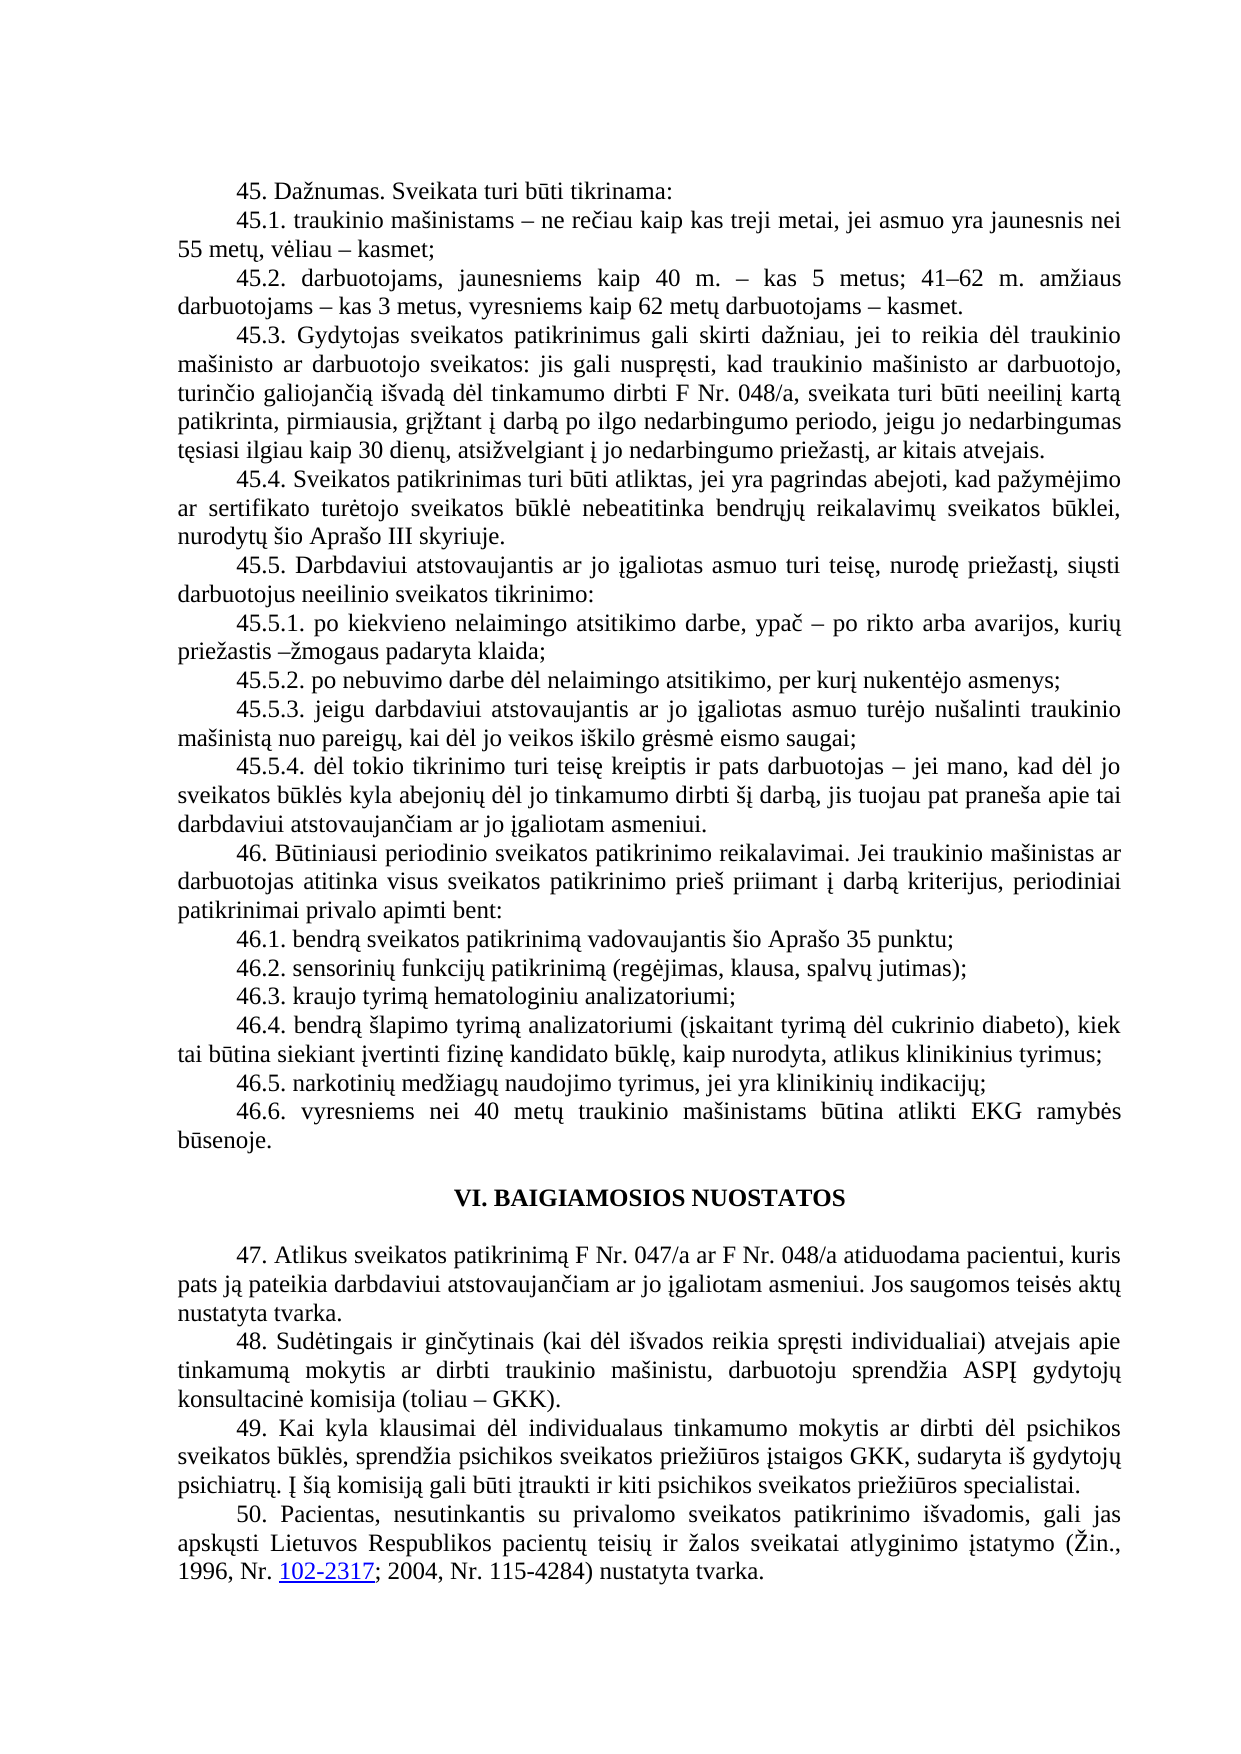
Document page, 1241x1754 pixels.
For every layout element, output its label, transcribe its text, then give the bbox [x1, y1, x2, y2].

text 46. Būtiniausi periodinio sveikatos patikrinimo reikalavimai. Jei traukinio mašinistas ar darbuotojas atitinka visus sveikatos patikrinimo prieš priimant į darbą kriterijus, periodiniai patikrinimai privalo apimti bent: [177, 838, 1122, 924]
text 45.5. Darbdaviui atstovaujantis ar jo įgaliotas asmuo turi teisę, nurodę priežastį, siųsti darbuotojus neeilinio sveikatos tikrinimo: [177, 550, 1122, 608]
text 49. Kai kyla klausimai dėl individualaus tinkamumo mokytis ar dirbti dėl psichikos sveikatos būklės, sprendžia psichikos sveikatos priežiūros įstaigos GKK, sudaryta iš gydytojų psichiatrų. Į šią komisiją gali būti įtraukti ir kiti psichikos sveikatos priežiūros specialistai. [177, 1413, 1122, 1499]
text 48. Sudėtingais ir ginčytinais (kai dėl išvados reikia spręsti individualiai) atvejais apie tinkamumą mokytis ar dirbti traukinio mašinistu, darbuotoju sprendžia ASPĮ gydytojų konsultacinė komisija (toliau – GKK). [177, 1326, 1122, 1413]
text 45.3. Gydytojas sveikatos patikrinimus gali skirti dažniau, jei to reikia dėl traukinio mašinisto ar darbuotojo sveikatos: jis gali nuspręsti, kad traukinio mašinisto ar darbuotojo, turinčio galiojančią išvadą dėl tinkamumo dirbti F Nr. 048/a, sveikata turi būti neeilinį kartą patikrinta, pirmiausia, grįžtant į darbą po ilgo nedarbingumo periodo, jeigu jo nedarbingumas tęsiasi ilgiau kaip 30 dienų, atsižvelgiant į jo nedarbingumo priežastį, ar kitais atvejais. [177, 320, 1122, 464]
text 45.4. Sveikatos patikrinimas turi būti atliktas, jei yra pagrindas abejoti, kad pažymėjimo ar sertifikato turėtojo sveikatos būklė nebeatitinka bendrųjų reikalavimų sveikatos būklei, nurodytų šio Aprašo III skyriuje. [177, 464, 1122, 550]
text 45.2. darbuotojams, jaunesniems kaip 40 m. – kas 5 metus; 41–62 m. amžiaus darbuotojams – kas 3 metus, vyresniems kaip 62 metų darbuotojams – kasmet. [177, 263, 1122, 320]
text 46.6. vyresniems nei 40 metų traukinio mašinistams būtina atlikti EKG ramybės būsenoje. [177, 1096, 1122, 1154]
text 50. Pacientas, nesutinkantis su privalomo sveikatos patikrinimo išvadomis, gali jas apskųsti Lietuvos Respublikos pacientų teisių ir žalos sveikatai atlyginimo įstatymo (Žin., 1996, Nr. 102-2317; 2004, Nr. 115-4284) nustatyta tvarka. [177, 1499, 1122, 1585]
text VI. BAIGIAMOSIOS NUOSTATOS [177, 1183, 1122, 1211]
text 46.4. bendrą šlapimo tyrimą analizatoriumi (įskaitant tyrimą dėl cukrinio diabeto), kiek tai būtina siekiant įvertinti fizinę kandidato būklę, kaip nurodyta, atlikus klinikinius tyrimus; [177, 1010, 1122, 1068]
text 45.1. traukinio mašinistams – ne rečiau kaip kas treji metai, jei asmuo yra jaunesnis nei 55 metų, vėliau – kasmet; [177, 205, 1122, 263]
text 45. Dažnumas. Sveikata turi būti tikrinama: [177, 176, 1122, 205]
text 45.5.1. po kiekvieno nelaimingo atsitikimo darbe, ypač – po rikto arba avarijos, kurių priežastis –žmogaus padaryta klaida; [177, 608, 1122, 665]
text 46.5. narkotinių medžiagų naudojimo tyrimus, jei yra klinikinių indikacijų; [177, 1068, 1122, 1096]
text 46.2. sensorinių funkcijų patikrinimą (regėjimas, klausa, spalvų jutimas); [177, 953, 1122, 981]
text 46.1. bendrą sveikatos patikrinimą vadovaujantis šio Aprašo 35 punktu; [177, 924, 1122, 953]
text 45.5.4. dėl tokio tikrinimo turi teisę kreiptis ir pats darbuotojas – jei mano, kad dėl jo sveikatos būklės kyla abejonių dėl jo tinkamumo dirbti šį darbą, jis tuojau pat praneša apie tai darbdaviui atstovaujančiam ar jo įgaliotam asmeniui. [177, 751, 1122, 838]
text 47. Atlikus sveikatos patikrinimą F Nr. 047/a ar F Nr. 048/a atiduodama pacientui, kuris pats ją pateikia darbdaviui atstovaujančiam ar jo įgaliotam asmeniui. Jos saugomos teisės aktų nustatyta tvarka. [177, 1240, 1122, 1326]
text 45.5.2. po nebuvimo darbe dėl nelaimingo atsitikimo, per kurį nukentėjo asmenys; [177, 665, 1122, 694]
text 45.5.3. jeigu darbdaviui atstovaujantis ar jo įgaliotas asmuo turėjo nušalinti traukinio mašinistą nuo pareigų, kai dėl jo veikos iškilo grėsmė eismo saugai; [177, 694, 1122, 751]
text 46.3. kraujo tyrimą hematologiniu analizatoriumi; [177, 981, 1122, 1010]
